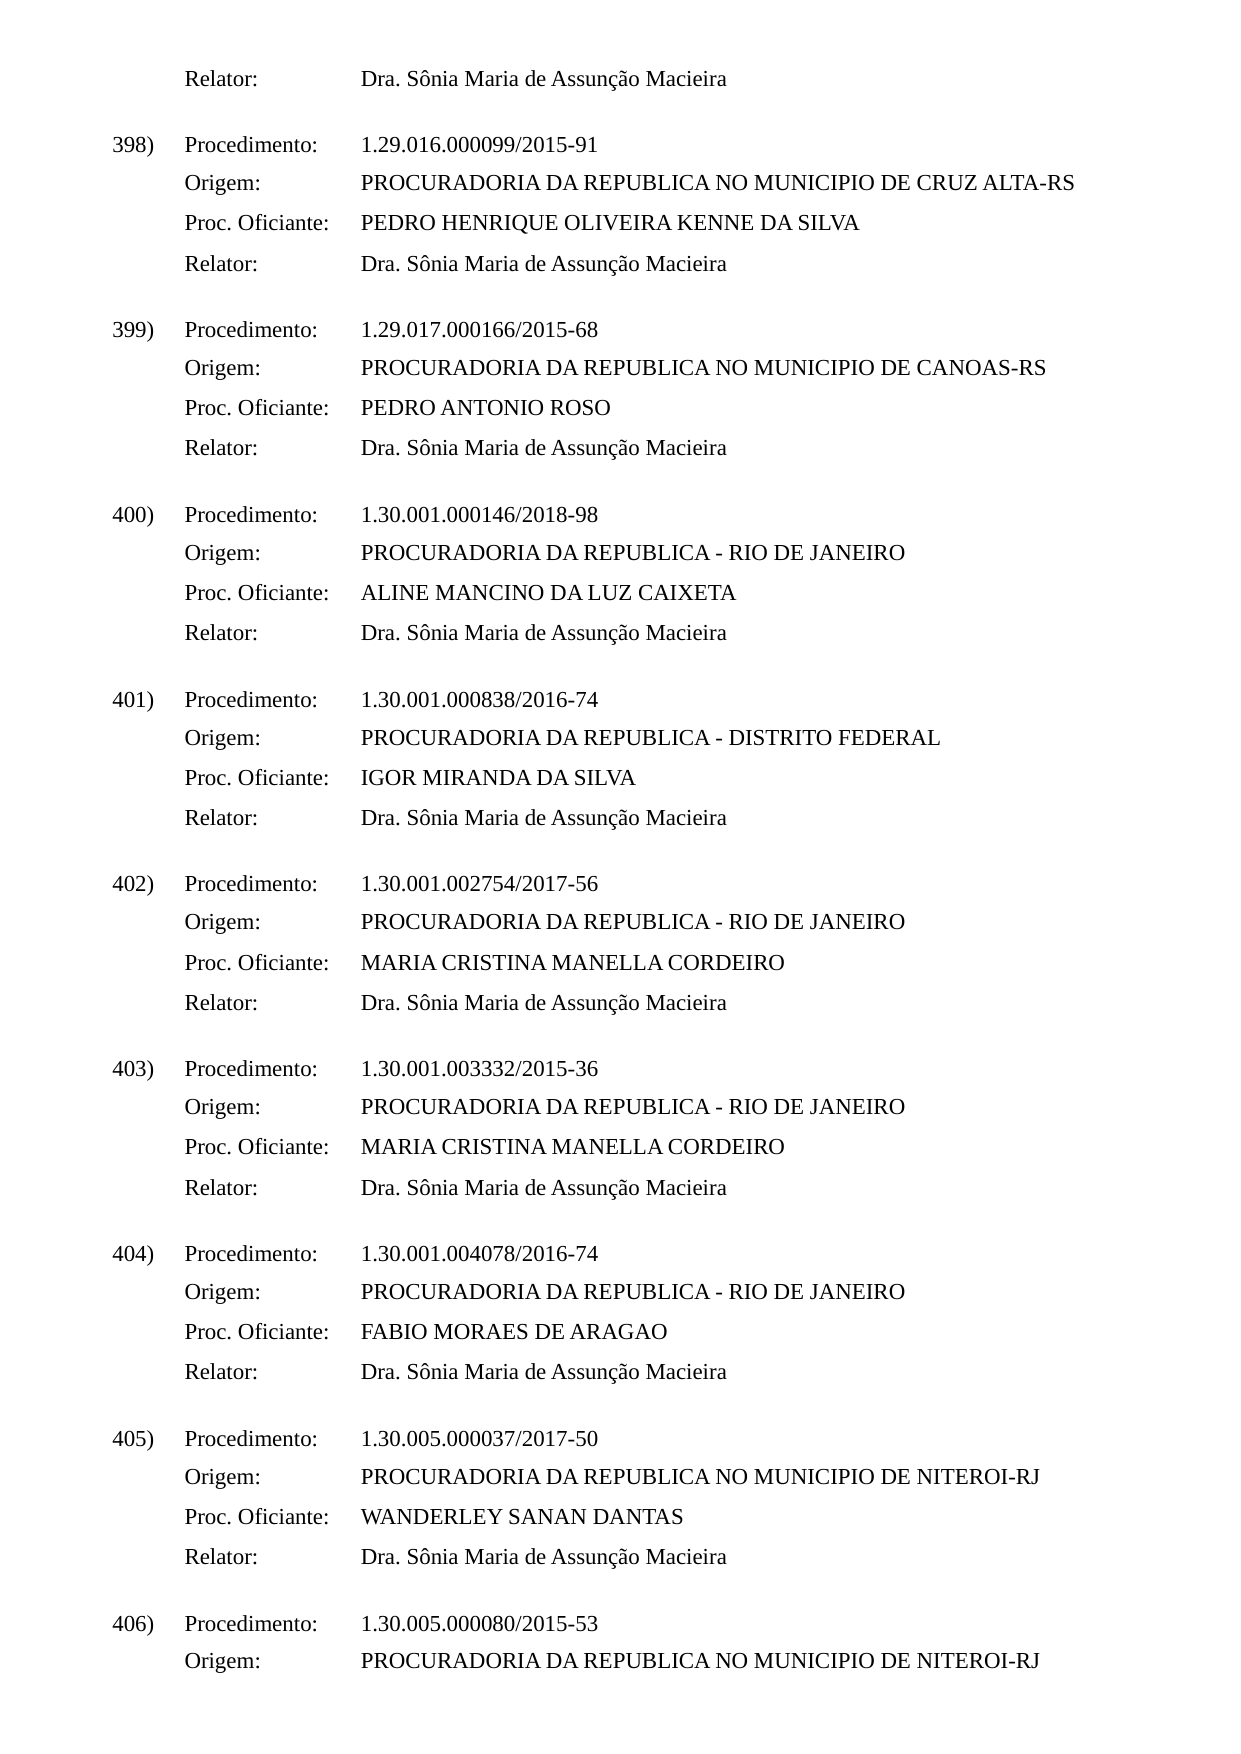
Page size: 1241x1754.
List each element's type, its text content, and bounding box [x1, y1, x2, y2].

table_cell [106, 798, 178, 838]
table_cell [106, 204, 178, 244]
table_header 1.30.005.000037/2017-50 [355, 1419, 1134, 1457]
table_header 405) [106, 1419, 178, 1457]
table_cell Proc. Oficiante: [179, 1313, 355, 1353]
table_cell Origem: [179, 533, 355, 573]
table_cell [106, 1088, 178, 1128]
table_header 1.29.016.000099/2015-91 [355, 126, 1134, 163]
table_cell PROCURADORIA DA REPUBLICA - RIO DE JANEIRO [355, 1272, 1134, 1312]
table_cell [106, 164, 178, 204]
table_cell Relator: [179, 244, 355, 284]
table_cell Dra. Sônia Maria de Assunção Macieira [355, 983, 1134, 1023]
table_header 400) [106, 495, 178, 533]
table_cell Proc. Oficiante: [179, 204, 355, 244]
table_cell Dra. Sônia Maria de Assunção Macieira [355, 798, 1134, 838]
table_cell PROCURADORIA DA REPUBLICA - RIO DE JANEIRO [355, 903, 1134, 943]
table_cell [106, 903, 178, 943]
table_cell Relator: [179, 983, 355, 1023]
table_header 403) [106, 1050, 178, 1087]
table_header 1.29.017.000166/2015-68 [355, 310, 1134, 348]
table_cell [106, 718, 178, 758]
table_cell Proc. Oficiante: [179, 389, 355, 429]
table_cell [106, 348, 178, 388]
table_cell [106, 758, 178, 798]
table_header Procedimento: [179, 680, 355, 718]
table_cell FABIO MORAES DE ARAGAO [355, 1313, 1134, 1353]
table_cell Dra. Sônia Maria de Assunção Macieira [355, 1538, 1134, 1578]
table_header Procedimento: [179, 1050, 355, 1087]
table_cell PEDRO ANTONIO ROSO [355, 389, 1134, 429]
table_cell [106, 1313, 178, 1353]
table_header 1.30.001.002754/2017-56 [355, 865, 1134, 903]
table_cell Origem: [179, 1642, 355, 1682]
table_cell [106, 1497, 178, 1537]
table_cell [106, 573, 178, 613]
table_header 401) [106, 680, 178, 718]
table_cell [106, 244, 178, 284]
table_cell Relator: [179, 614, 355, 654]
table_cell Origem: [179, 1457, 355, 1497]
table_cell Relator: [179, 798, 355, 838]
table_header Procedimento: [179, 865, 355, 903]
table_header 1.30.001.003332/2015-36 [355, 1050, 1134, 1087]
table_cell WANDERLEY SANAN DANTAS [355, 1497, 1134, 1537]
table_cell ALINE MANCINO DA LUZ CAIXETA [355, 573, 1134, 613]
table_cell Relator: [179, 59, 355, 99]
table_header Procedimento: [179, 1419, 355, 1457]
table_cell PROCURADORIA DA REPUBLICA NO MUNICIPIO DE NITEROI-RJ [355, 1457, 1134, 1497]
table_cell [106, 1353, 178, 1393]
table_cell [106, 59, 178, 99]
table_cell PROCURADORIA DA REPUBLICA - RIO DE JANEIRO [355, 1088, 1134, 1128]
table_cell Dra. Sônia Maria de Assunção Macieira [355, 614, 1134, 654]
table_cell [106, 614, 178, 654]
table_cell Proc. Oficiante: [179, 758, 355, 798]
table_header 404) [106, 1234, 178, 1272]
table_cell [106, 943, 178, 983]
table_cell Origem: [179, 1272, 355, 1312]
table_cell Relator: [179, 1168, 355, 1208]
table_cell Origem: [179, 348, 355, 388]
table_cell Dra. Sônia Maria de Assunção Macieira [355, 429, 1134, 469]
table_cell Origem: [179, 718, 355, 758]
table_cell Relator: [179, 1538, 355, 1578]
table_cell Dra. Sônia Maria de Assunção Macieira [355, 59, 1134, 99]
table_cell Relator: [179, 429, 355, 469]
table_cell PROCURADORIA DA REPUBLICA - DISTRITO FEDERAL [355, 718, 1134, 758]
table_cell PROCURADORIA DA REPUBLICA NO MUNICIPIO DE CRUZ ALTA-RS [355, 164, 1134, 204]
table_cell [106, 1538, 178, 1578]
table_header 1.30.001.000838/2016-74 [355, 680, 1134, 718]
table_header Procedimento: [179, 126, 355, 163]
table_cell Relator: [179, 1353, 355, 1393]
table_cell Origem: [179, 903, 355, 943]
table_cell Origem: [179, 1088, 355, 1128]
table_header 398) [106, 126, 178, 163]
table_header Procedimento: [179, 310, 355, 348]
table_cell Proc. Oficiante: [179, 943, 355, 983]
table_cell PEDRO HENRIQUE OLIVEIRA KENNE DA SILVA [355, 204, 1134, 244]
table_cell Proc. Oficiante: [179, 573, 355, 613]
table_cell IGOR MIRANDA DA SILVA [355, 758, 1134, 798]
table_cell Dra. Sônia Maria de Assunção Macieira [355, 244, 1134, 284]
table_cell [106, 1128, 178, 1168]
table_cell [106, 1642, 178, 1682]
table_cell PROCURADORIA DA REPUBLICA - RIO DE JANEIRO [355, 533, 1134, 573]
table_header 1.30.005.000080/2015-53 [355, 1604, 1134, 1642]
table_cell Dra. Sônia Maria de Assunção Macieira [355, 1168, 1134, 1208]
table_cell [106, 533, 178, 573]
table_header Procedimento: [179, 1604, 355, 1642]
table_header Procedimento: [179, 495, 355, 533]
table_cell PROCURADORIA DA REPUBLICA NO MUNICIPIO DE NITEROI-RJ [355, 1642, 1134, 1682]
table_header 406) [106, 1604, 178, 1642]
table_header 399) [106, 310, 178, 348]
table_cell PROCURADORIA DA REPUBLICA NO MUNICIPIO DE CANOAS-RS [355, 348, 1134, 388]
table_cell Dra. Sônia Maria de Assunção Macieira [355, 1353, 1134, 1393]
table_cell [106, 1457, 178, 1497]
table_header Procedimento: [179, 1234, 355, 1272]
table_header 1.30.001.004078/2016-74 [355, 1234, 1134, 1272]
table_cell Origem: [179, 164, 355, 204]
table_cell [106, 389, 178, 429]
table_cell [106, 983, 178, 1023]
table_cell MARIA CRISTINA MANELLA CORDEIRO [355, 1128, 1134, 1168]
table_header 402) [106, 865, 178, 903]
table_cell Proc. Oficiante: [179, 1128, 355, 1168]
table_header 1.30.001.000146/2018-98 [355, 495, 1134, 533]
table_cell Proc. Oficiante: [179, 1497, 355, 1537]
table_cell [106, 1272, 178, 1312]
table_cell [106, 1168, 178, 1208]
table_cell [106, 429, 178, 469]
table_cell MARIA CRISTINA MANELLA CORDEIRO [355, 943, 1134, 983]
